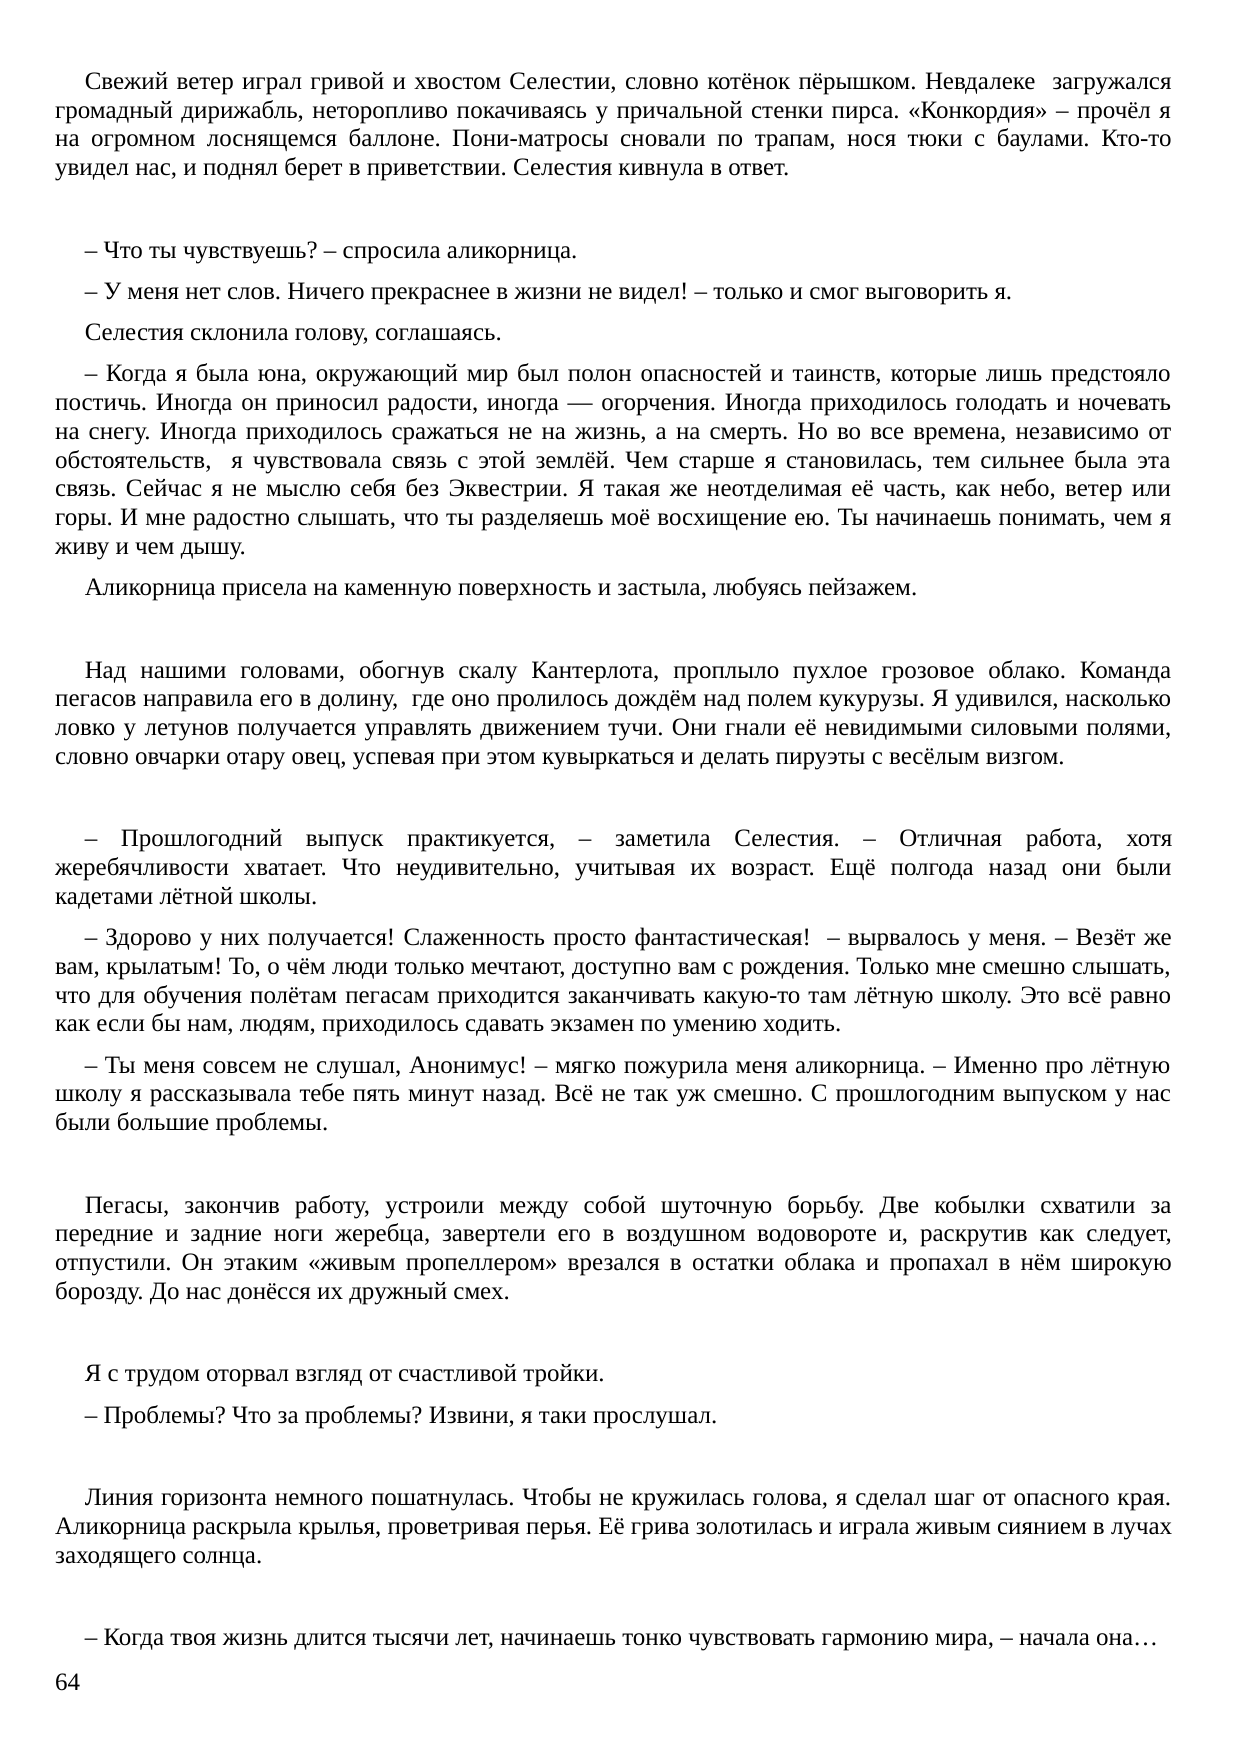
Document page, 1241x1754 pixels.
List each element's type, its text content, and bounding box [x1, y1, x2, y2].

text Над нашими головами, обогнув скалу Кантерлота, проплыло пухлое грозовое облако. Команда пегасов направила его в долину, где оно пролилось дождём над полем кукурузы. Я удивился, насколько ловко у летунов получается управлять движением тучи. Они гнали её невидимыми силовыми полями, словно овчарки отару овец, успевая при этом кувыркаться и делать пируэты с весёлым визгом. [55, 655, 1173, 770]
text Линия горизонта немного пошатнулась. Чтобы не кружилась голова, я сделал шаг от опасного края. Аликорница раскрыла крылья, проветривая перья. Её грива золотилась и играла живым сиянием в лучах заходящего солнца. [55, 1482, 1173, 1568]
text Свежий ветер играл гривой и хвостом Селестии, словно котёнок пёрышком. Невдалеке загружался громадный дирижабль, неторопливо покачиваясь у причальной стенки пирса. «Конкордия» – прочёл я на огромном лоснящемся баллоне. Пони-матросы сновали по трапам, нося тюки с баулами. Кто-то увидел нас, и поднял берет в приветствии. Селестия кивнула в ответ. [55, 66, 1173, 181]
text – Ты меня совсем не слушал, Анонимус! – мягко пожурила меня аликорница. – Именно про лётную школу я рассказывала тебе пять минут назад. Всё не так уж смешно. С прошлогодним выпуском у нас были большие проблемы. [55, 1050, 1173, 1136]
text Пегасы, закончив работу, устроили между собой шуточную борьбу. Две кобылки схватили за передние и задние ноги жеребца, завертели его в воздушном водовороте и, раскрутив как следует, отпустили. Он этаким «живым пропеллером» врезался в остатки облака и пропахал в нём широкую борозду. До нас донёсся их дружный смех. [55, 1190, 1173, 1305]
text – Прошлогодний выпуск практикуется, – заметила Селестия. – Отличная работа, хотя жеребячливости хватает. Что неудивительно, учитывая их возраст. Ещё полгода назад они были кадетами лётной школы. [55, 823, 1173, 910]
text Аликорница присела на каменную поверхность и застыла, любуясь пейзажем. [55, 572, 1173, 601]
text – Здорово у них получается! Слаженность просто фантастическая! – вырвалось у меня. – Везёт же вам, крылатым! То, о чём люди только мечтают, доступно вам с рождения. Только мне смешно слышать, что для обучения полётам пегасам приходится заканчивать какую-то там лётную школу. Это всё равно как если бы нам, людям, приходилось сдавать экзамен по умению ходить. [55, 922, 1173, 1037]
text – Когда я была юна, окружающий мир был полон опасностей и таинств, которые лишь предстояло постичь. Иногда он приносил радости, иногда — огорчения. Иногда приходилось голодать и ночевать на снегу. Иногда приходилось сражаться не на жизнь, а на смерть. Но во все времена, независимо от обстоятельств, я чувствовала связь с этой землёй. Чем старше я становилась, тем сильнее была эта связь. Сейчас я не мыслю себя без Эквестрии. Я такая же неотделимая её часть, как небо, ветер или горы. И мне радостно слышать, что ты разделяешь моё восхищение ею. Ты начинаешь понимать, чем я живу и чем дышу. [55, 358, 1173, 560]
text – Что ты чувствуешь? – спросила аликорница. [55, 235, 1173, 263]
text – Проблемы? Что за проблемы? Извини, я таки прослушал. [55, 1400, 1173, 1428]
text – У меня нет слов. Ничего прекраснее в жизни не видел! – только и смог выговорить я. [55, 276, 1173, 305]
text Селестия склонила голову, соглашаясь. [55, 317, 1173, 346]
text Я с трудом оторвал взгляд от счастливой тройки. [55, 1358, 1173, 1387]
text – Когда твоя жизнь длится тысячи лет, начинаешь тонко чувствовать гармонию мира, – начала она… [55, 1622, 1173, 1651]
